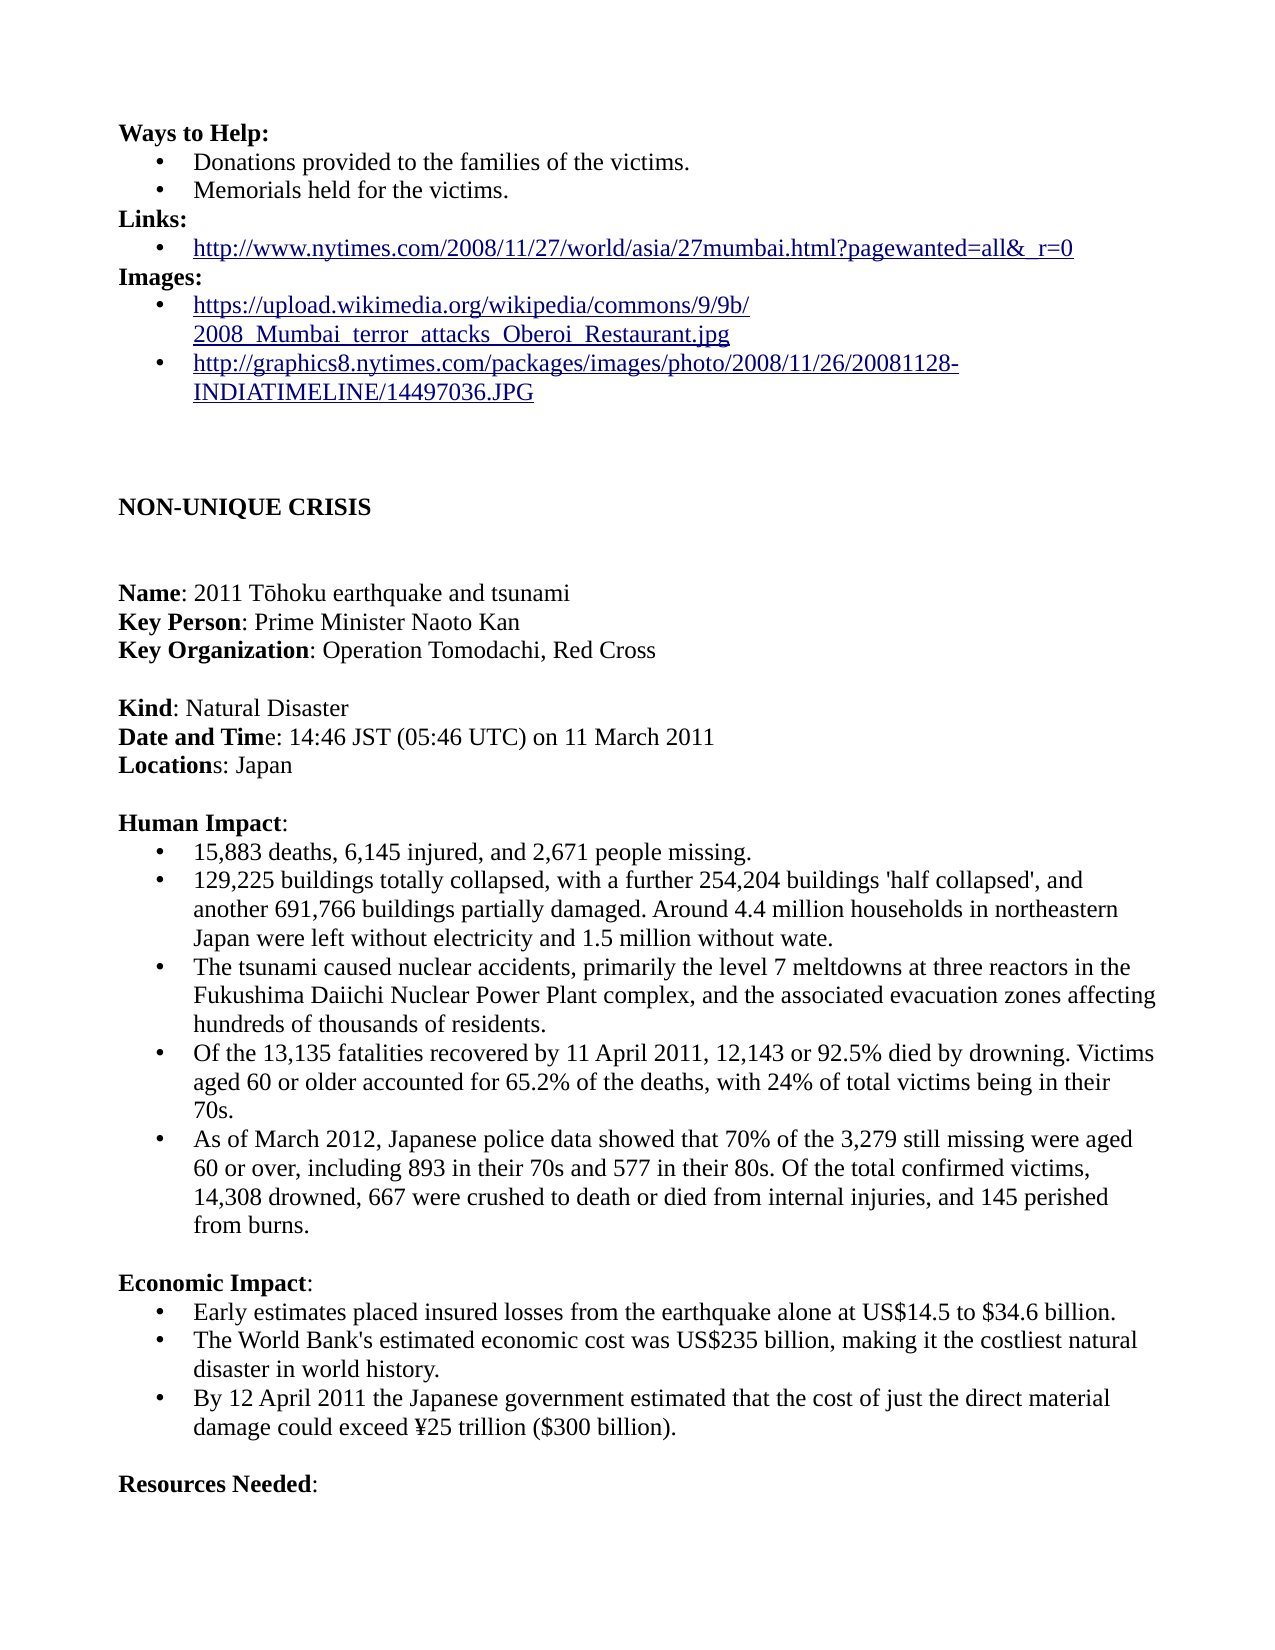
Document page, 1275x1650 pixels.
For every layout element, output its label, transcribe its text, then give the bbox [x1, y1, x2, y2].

text Images: [118, 262, 1157, 291]
text NON-UNIQUE CRISIS [118, 492, 1157, 521]
text Resources Needed: [118, 1469, 1157, 1498]
list 129,225 buildings totally collapsed, with a further 254,204 buildings 'half collapsed', and another 691,766 buildings partially damaged. Around 4.4 million households in northeastern Japan were left without electricity and 1.5 million without wate. [156, 866, 1157, 952]
text Name: 2011 Tōhoku earthquake and tsunami [118, 578, 1157, 607]
text Human Impact: [118, 808, 1157, 837]
list Of the 13,135 fatalities recovered by 11 April 2011, 12,143 or 92.5% died by drowning. Victims aged 60 or older accounted for 65.2% of the deaths, with 24% of total victims being in their 70s. [156, 1038, 1157, 1124]
list Memorials held for the victims. [156, 176, 1157, 204]
text Economic Impact: [118, 1268, 1157, 1297]
list http://graphics8.nytimes.com/packages/images/photo/2008/11/26/20081128-INDIATIMELINE/14497036.JPG [156, 348, 1157, 406]
text Date and Time: 14:46 JST (05:46 UTC) on 11 March 2011 [118, 722, 1157, 751]
list Early estimates placed insured losses from the earthquake alone at US$14.5 to $34.6 billion. [156, 1297, 1157, 1326]
text Key Organization: Operation Tomodachi, Red Cross [118, 636, 1157, 664]
text Links: [118, 204, 1157, 233]
text Kind: Natural Disaster [118, 693, 1157, 722]
list 15,883 deaths, 6,145 injured, and 2,671 people missing. [156, 837, 1157, 866]
text Locations: Japan [118, 751, 1157, 779]
list https://upload.wikimedia.org/wikipedia/commons/9/9b/2008_Mumbai_terror_attacks_Oberoi_Restaurant.jpg [156, 291, 1157, 348]
list By 12 April 2011 the Japanese government estimated that the cost of just the direct material damage could exceed ¥25 trillion ($300 billion). [156, 1383, 1157, 1441]
list The World Bank's estimated economic cost was US$235 billion, making it the costliest natural disaster in world history. [156, 1326, 1157, 1383]
list The tsunami caused nuclear accidents, primarily the level 7 meltdowns at three reactors in the Fukushima Daiichi Nuclear Power Plant complex, and the associated evacuation zones affecting hundreds of thousands of residents. [156, 952, 1157, 1038]
text Key Person: Prime Minister Naoto Kan [118, 607, 1157, 636]
list As of March 2012, Japanese police data showed that 70% of the 3,279 still missing were aged 60 or over, including 893 in their 70s and 577 in their 80s. Of the total confirmed victims, 14,308 drowned, 667 were crushed to death or died from internal injuries, and 145 perished from burns. [156, 1124, 1157, 1239]
list http://www.nytimes.com/2008/11/27/world/asia/27mumbai.html?pagewanted=all&_r=0 [156, 233, 1157, 262]
text Ways to Help: [118, 118, 1157, 147]
list Donations provided to the families of the victims. [156, 147, 1157, 176]
